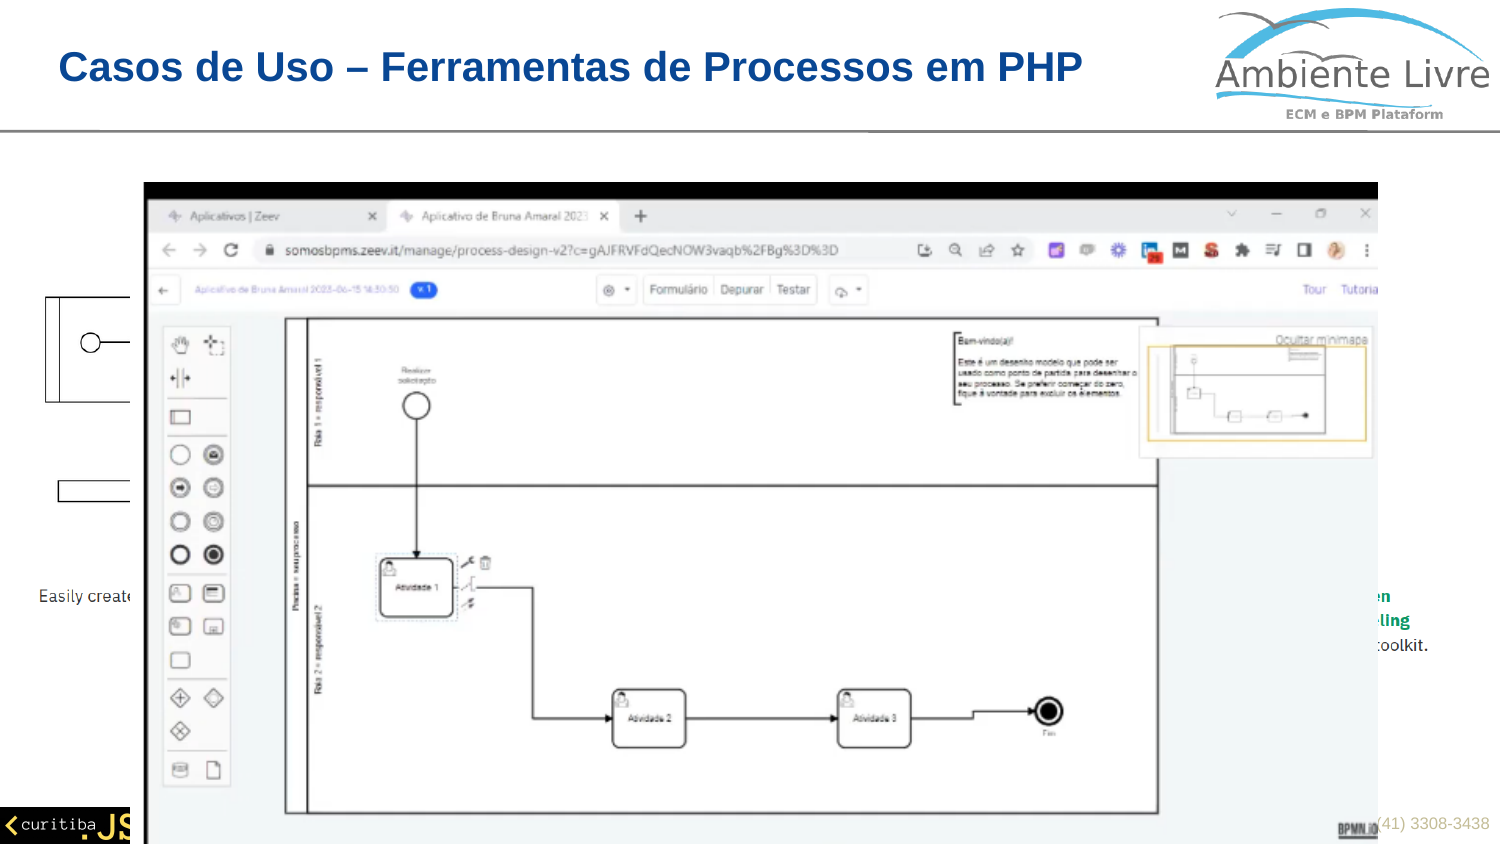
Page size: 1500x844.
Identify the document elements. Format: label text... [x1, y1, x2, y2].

picture [1215, 8, 1489, 119]
picture [0, 182, 1441, 844]
title Casos de Uso – Ferramentas de Processos em PHP [43, 8, 1127, 129]
